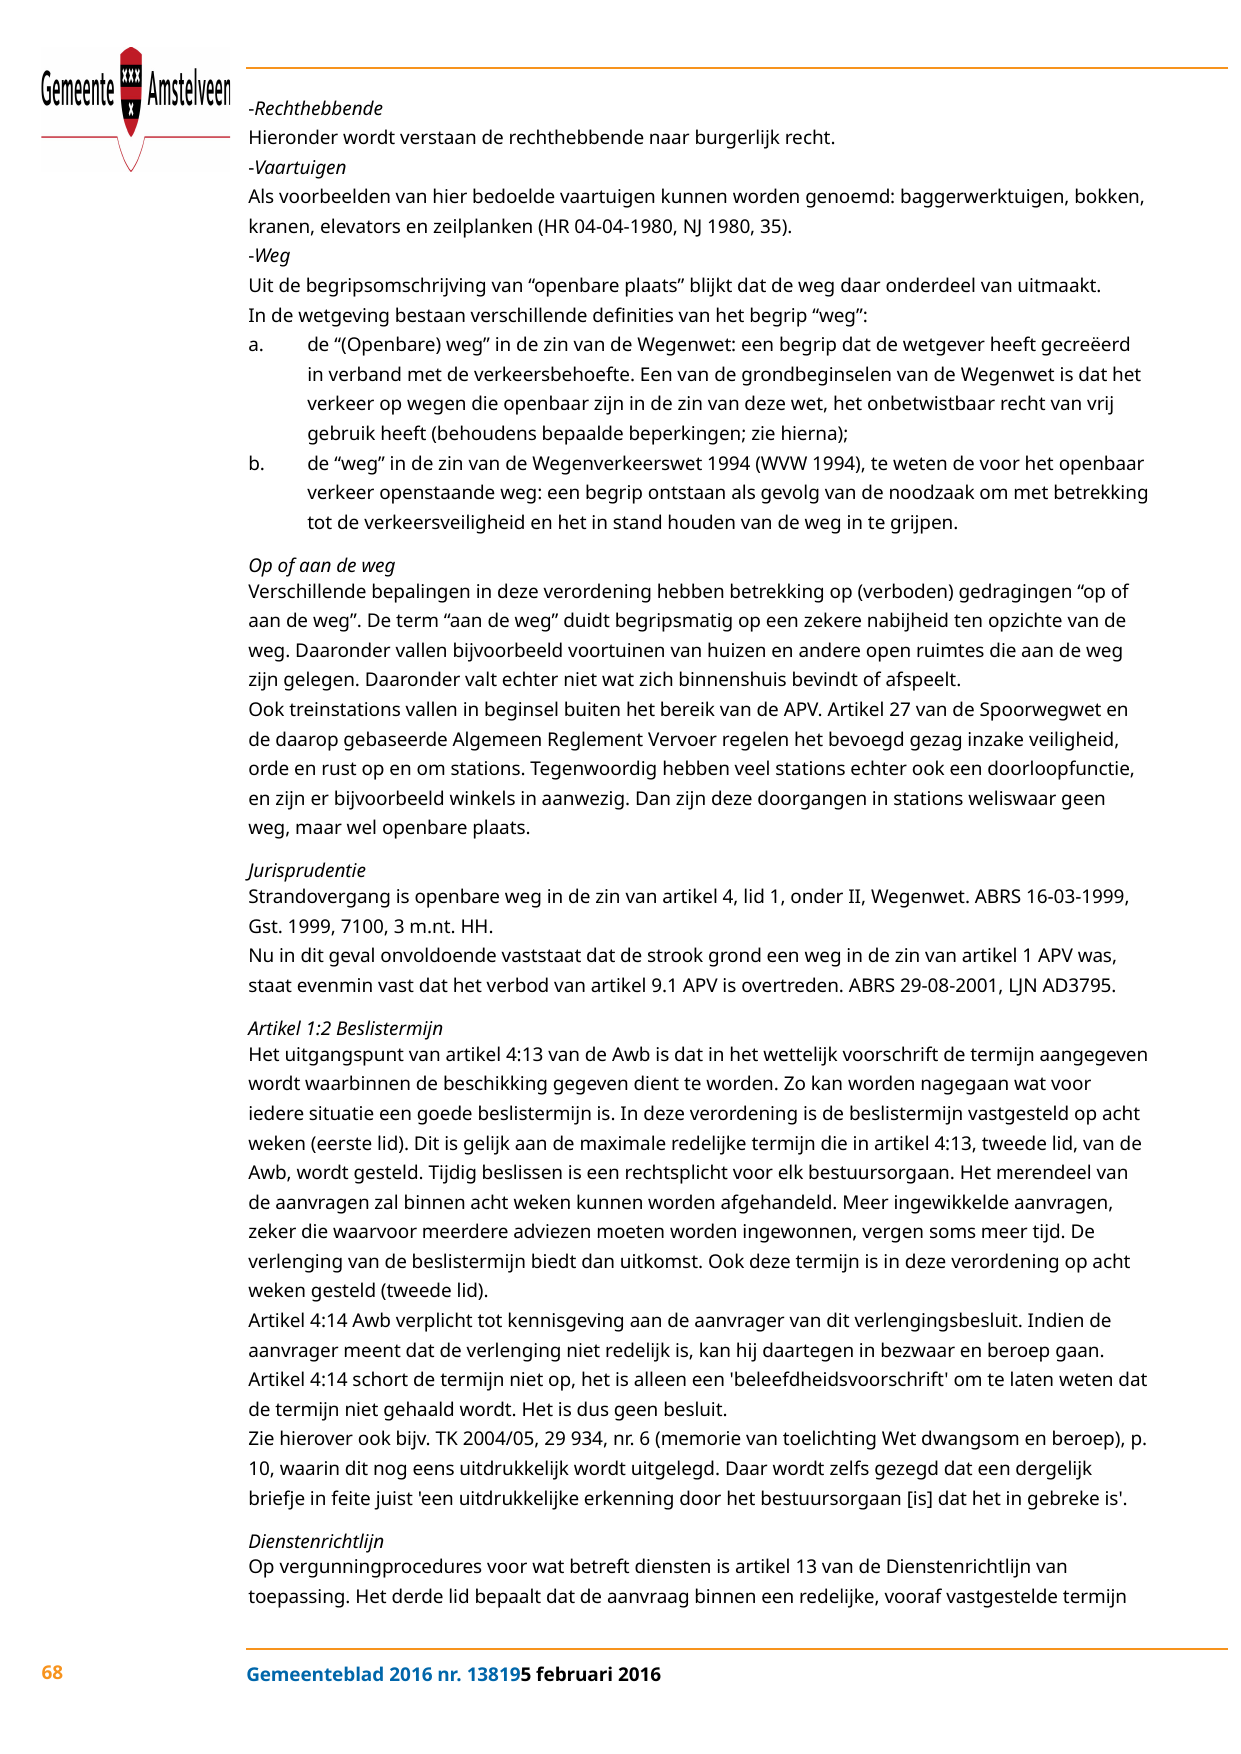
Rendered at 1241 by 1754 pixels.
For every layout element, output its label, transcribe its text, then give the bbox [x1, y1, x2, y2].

text Strandovergang is openbare weg in de zin van artikel 4, lid 1, onder II, Wegenwet. ABRS 16-03-1999, Gst. 1999, 7100, 3 m.nt. HH. [248, 883, 1152, 939]
text -Vaartuigen [248, 154, 1152, 180]
text Zie hierover ook bijv. TK 2004/05, 29 934, nr. 6 (memorie van toelichting Wet dwangsom en beroep), p. 10, waarin dit nog eens uitdrukkelijk wordt uitgelegd. Daar wordt zelfs gezegd dat een dergelijk briefje in feite juist 'een uitdrukkelijke erkenning door het bestuursorgaan [is] dat het in gebreke is'. [248, 1426, 1152, 1510]
text Uit de begripsomschrijving van “openbare plaats” blijkt dat de weg daar onderdeel van uitmaakt. [248, 272, 1152, 298]
text -Rechthebbende [248, 95, 1152, 121]
picture [41, 47, 231, 172]
list de “(Openbare) weg” in de zin van de Wegenwet: een begrip dat de wetgever heeft gecreëerd in verband met de verkeersbehoefte. Een van de grondbeginselen van de Wegenwet is dat het verkeer op wegen die openbaar zijn in de zin van deze wet, het onbetwistbaar recht van vrij gebruik heeft (behoudens bepaalde beperkingen; zie hierna); [248, 331, 1152, 446]
text Het uitgangspunt van artikel 4:13 van de Awb is dat in het wettelijk voorschrift de termijn aangegeven wordt waarbinnen de beschikking gegeven dient te worden. Zo kan worden nagegaan wat voor iedere situatie een goede beslistermijn is. In deze verordening is de beslistermijn vastgesteld op acht weken (eerste lid). Dit is gelijk aan de maximale redelijke termijn die in artikel 4:13, tweede lid, van de Awb, wordt gesteld. Tijdig beslissen is een rechtsplicht voor elk bestuursorgaan. Het merendeel van de aanvragen zal binnen acht weken kunnen worden afgehandeld. Meer ingewikkelde aanvragen, zeker die waarvoor meerdere adviezen moeten worden ingewonnen, vergen soms meer tijd. De verlenging van de beslistermijn biedt dan uitkomst. Ook deze termijn is in deze verordening op acht weken gesteld (tweede lid). [248, 1041, 1152, 1303]
text Jurisprudentie [248, 858, 1152, 883]
text In de wetgeving bestaan verschillende definities van het begrip “weg”: [248, 302, 1152, 328]
list de “weg” in de zin van de Wegenverkeerswet 1994 (WVW 1994), te weten de voor het openbaar verkeer openstaande weg: een begrip ontstaan als gevolg van de noodzaak om met betrekking tot de verkeersveiligheid en het in stand houden van de weg in te grijpen. [248, 450, 1152, 535]
text Artikel 1:2 Beslistermijn [248, 1015, 1152, 1041]
text Op vergunningprocedures voor wat betreft diensten is artikel 13 van de Dienstenrichtlijn van toepassing. Het derde lid bepaalt dat de aanvraag binnen een redelijke, vooraf vastgestelde termijn [248, 1553, 1152, 1609]
text Artikel 4:14 Awb verplicht tot kennisgeving aan de aanvrager van dit verlengingsbesluit. Indien de aanvrager meent dat de verlenging niet redelijk is, kan hij daartegen in bezwaar en beroep gaan. Artikel 4:14 schort de termijn niet op, het is alleen een 'beleefdheidsvoorschrift' om te laten weten dat de termijn niet gehaald wordt. Het is dus geen besluit. [248, 1307, 1152, 1422]
text Ook treinstations vallen in beginsel buiten het bereik van de APV. Artikel 27 van de Spoorwegwet en de daarop gebaseerde Algemeen Reglement Vervoer regelen het bevoegd gezag inzake veiligheid, orde en rust op en om stations. Tegenwoordig hebben veel stations echter ook een doorloopfunctie, en zijn er bijvoorbeeld winkels in aanwezig. Dan zijn deze doorgangen in stations weliswaar geen weg, maar wel openbare plaats. [248, 696, 1152, 840]
text Op of aan de weg [248, 552, 1152, 578]
text Hieronder wordt verstaan de rechthebbende naar burgerlijk recht. [248, 124, 1152, 150]
text Dienstenrichtlijn [248, 1528, 1152, 1553]
text Als voorbeelden van hier bedoelde vaartuigen kunnen worden genoemd: baggerwerktuigen, bokken, kranen, elevators en zeilplanken (HR 04-04-1980, NJ 1980, 35). [248, 183, 1152, 239]
text Verschillende bepalingen in deze verordening hebben betrekking op (verboden) gedragingen “op of aan de weg”. De term “aan de weg” duidt begripsmatig op een zekere nabijheid ten opzichte van de weg. Daaronder vallen bijvoorbeeld voortuinen van huizen en andere open ruimtes die aan de weg zijn gelegen. Daaronder valt echter niet wat zich binnenshuis bevindt of afspeelt. [248, 578, 1152, 692]
text Nu in dit geval onvoldoende vaststaat dat de strook grond een weg in de zin van artikel 1 APV was, staat evenmin vast dat het verbod van artikel 9.1 APV is overtreden. ABRS 29-08-2001, LJN AD3795. [248, 942, 1152, 998]
text -Weg [248, 243, 1152, 268]
